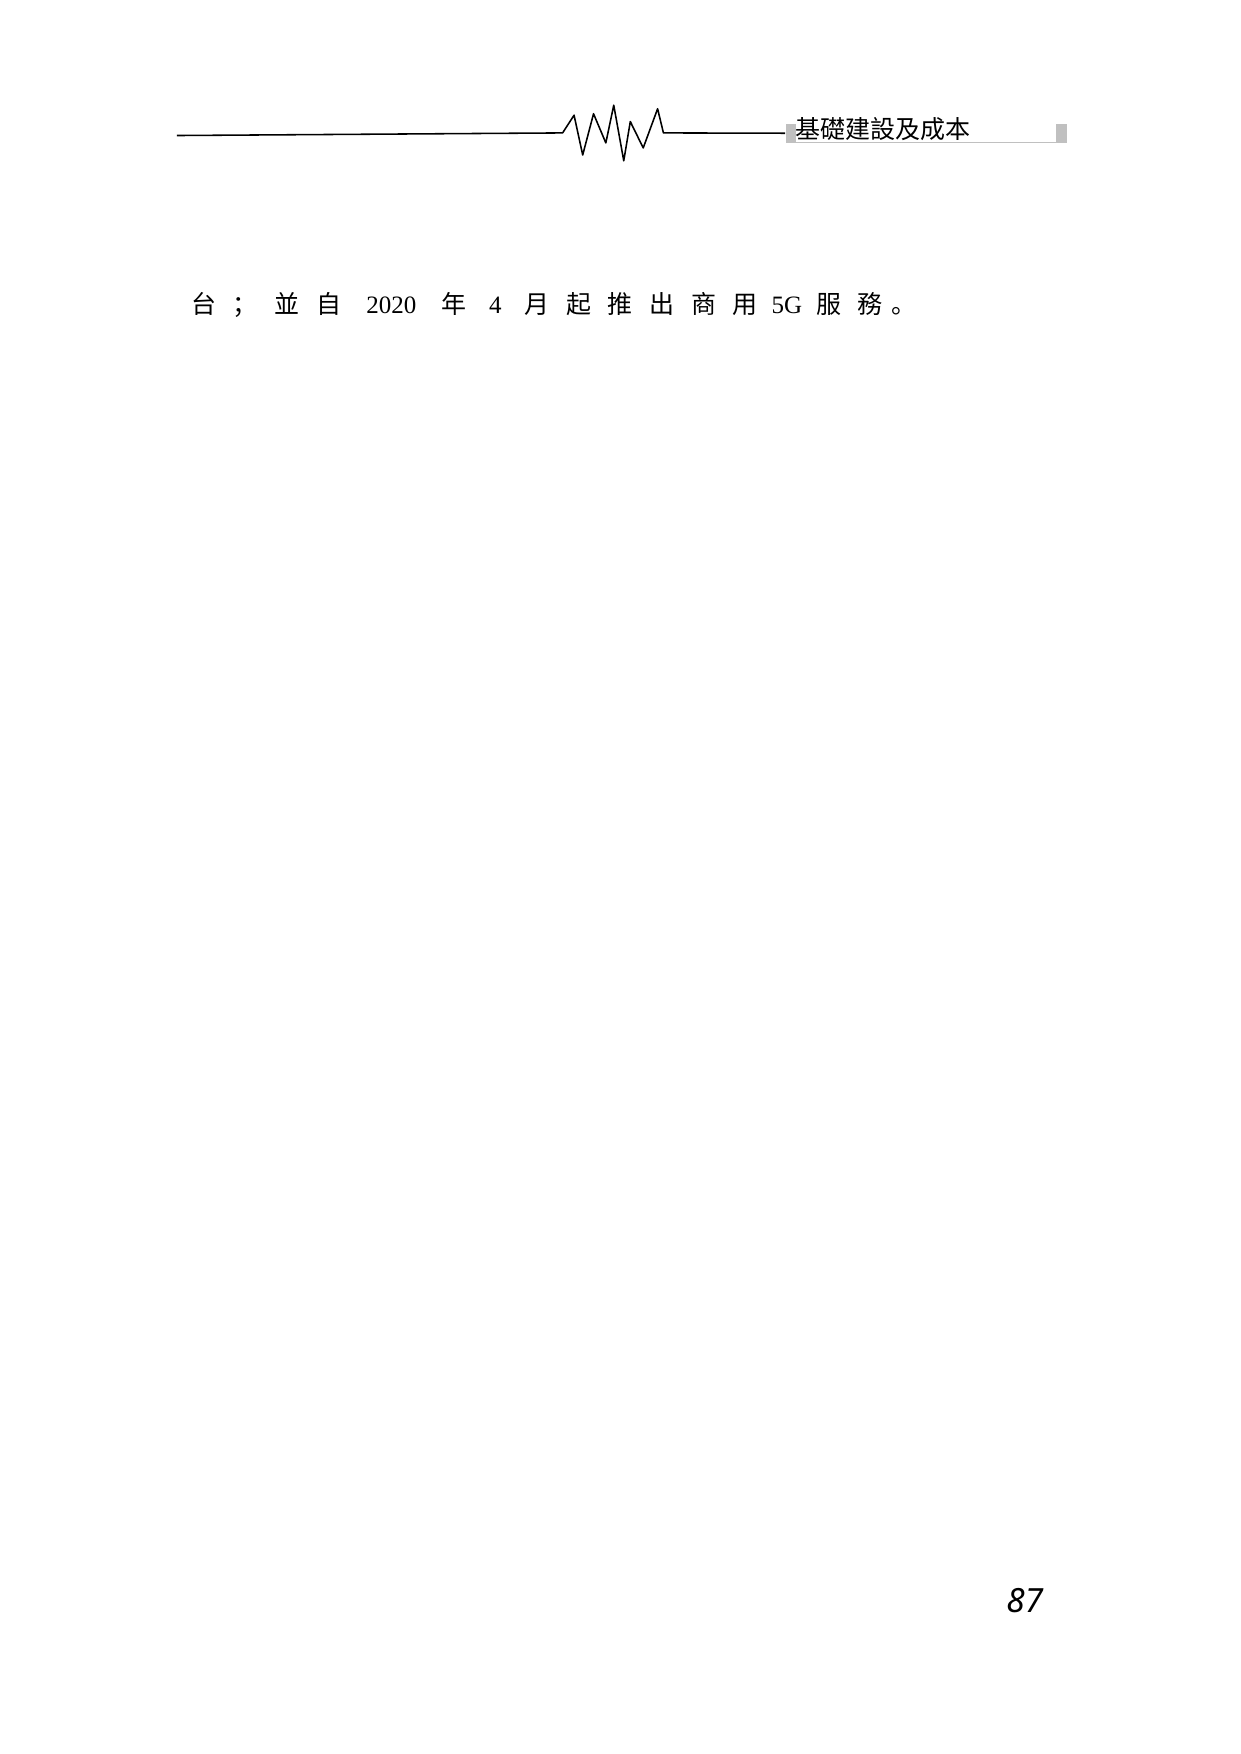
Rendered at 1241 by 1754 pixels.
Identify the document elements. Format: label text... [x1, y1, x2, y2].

text 台；並自2020年4月起推出商用5G服務。 [183, 250, 1058, 313]
